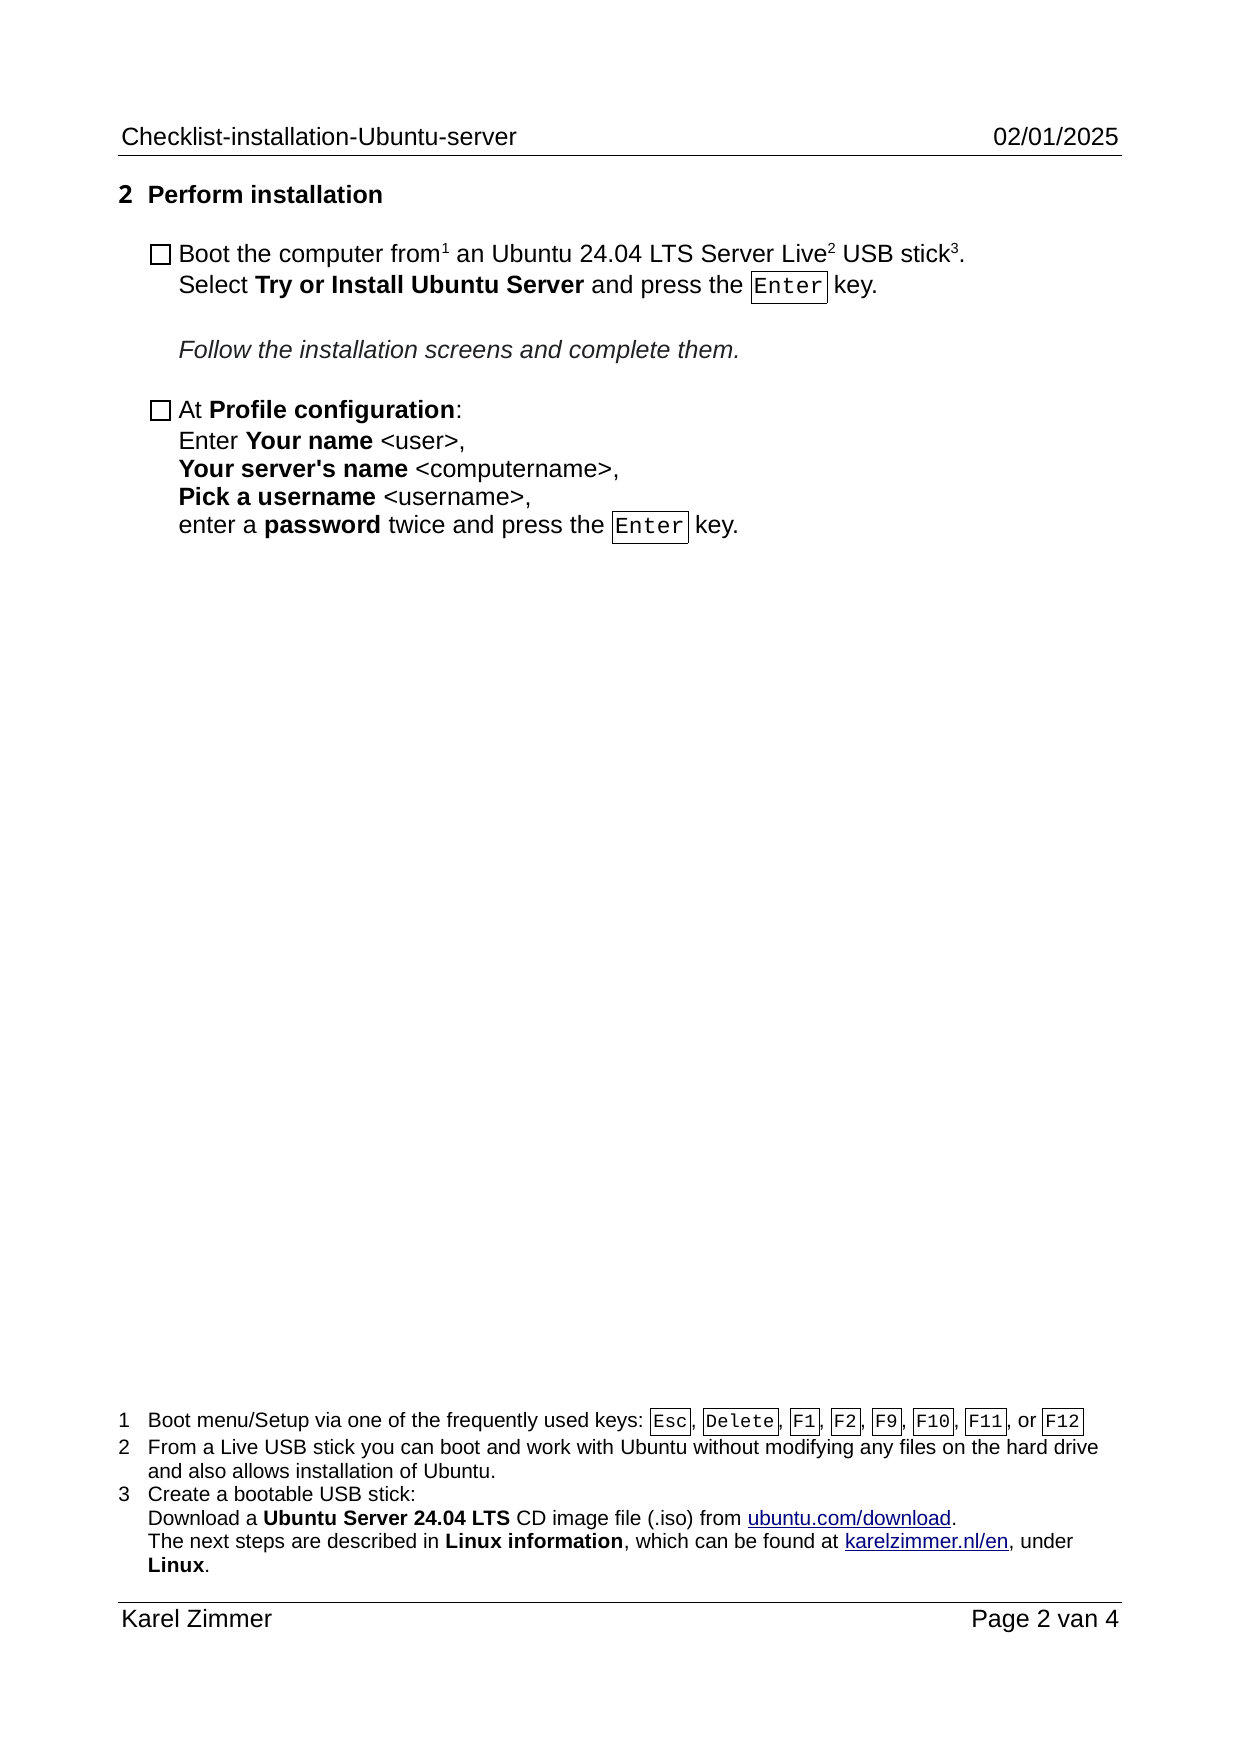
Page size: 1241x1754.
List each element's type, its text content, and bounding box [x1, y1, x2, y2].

table_cell [177, 304, 1122, 334]
table_cell [142, 335, 177, 365]
table_header [142, 239, 177, 269]
table_cell [118, 304, 142, 334]
table_cell [142, 395, 177, 426]
list Perform installation [118, 177, 1122, 211]
table_cell [142, 426, 177, 544]
table_header [118, 239, 142, 269]
table_cell [118, 395, 142, 426]
table_cell [118, 335, 142, 365]
table_cell [142, 365, 177, 395]
table_cell Enter Your name <user>, Your server's name <computername>, Pick a username <username>, enter a password twice and press the Enter key. [177, 426, 1122, 544]
table_cell Select Try or Install Ubuntu Server and press the Enter key. [177, 269, 1122, 304]
table_header Boot the computer from an Ubuntu 24.04 LTS Server Live USB stick. [177, 239, 1122, 269]
table_cell [118, 426, 142, 544]
table_cell [118, 365, 142, 395]
table_cell [142, 269, 177, 304]
table_cell [177, 365, 1122, 395]
table_cell [118, 269, 142, 304]
table_cell Follow the installation screens and complete them. [177, 335, 1122, 365]
table_cell At Profile configuration: [177, 395, 1122, 426]
table_cell [142, 304, 177, 334]
